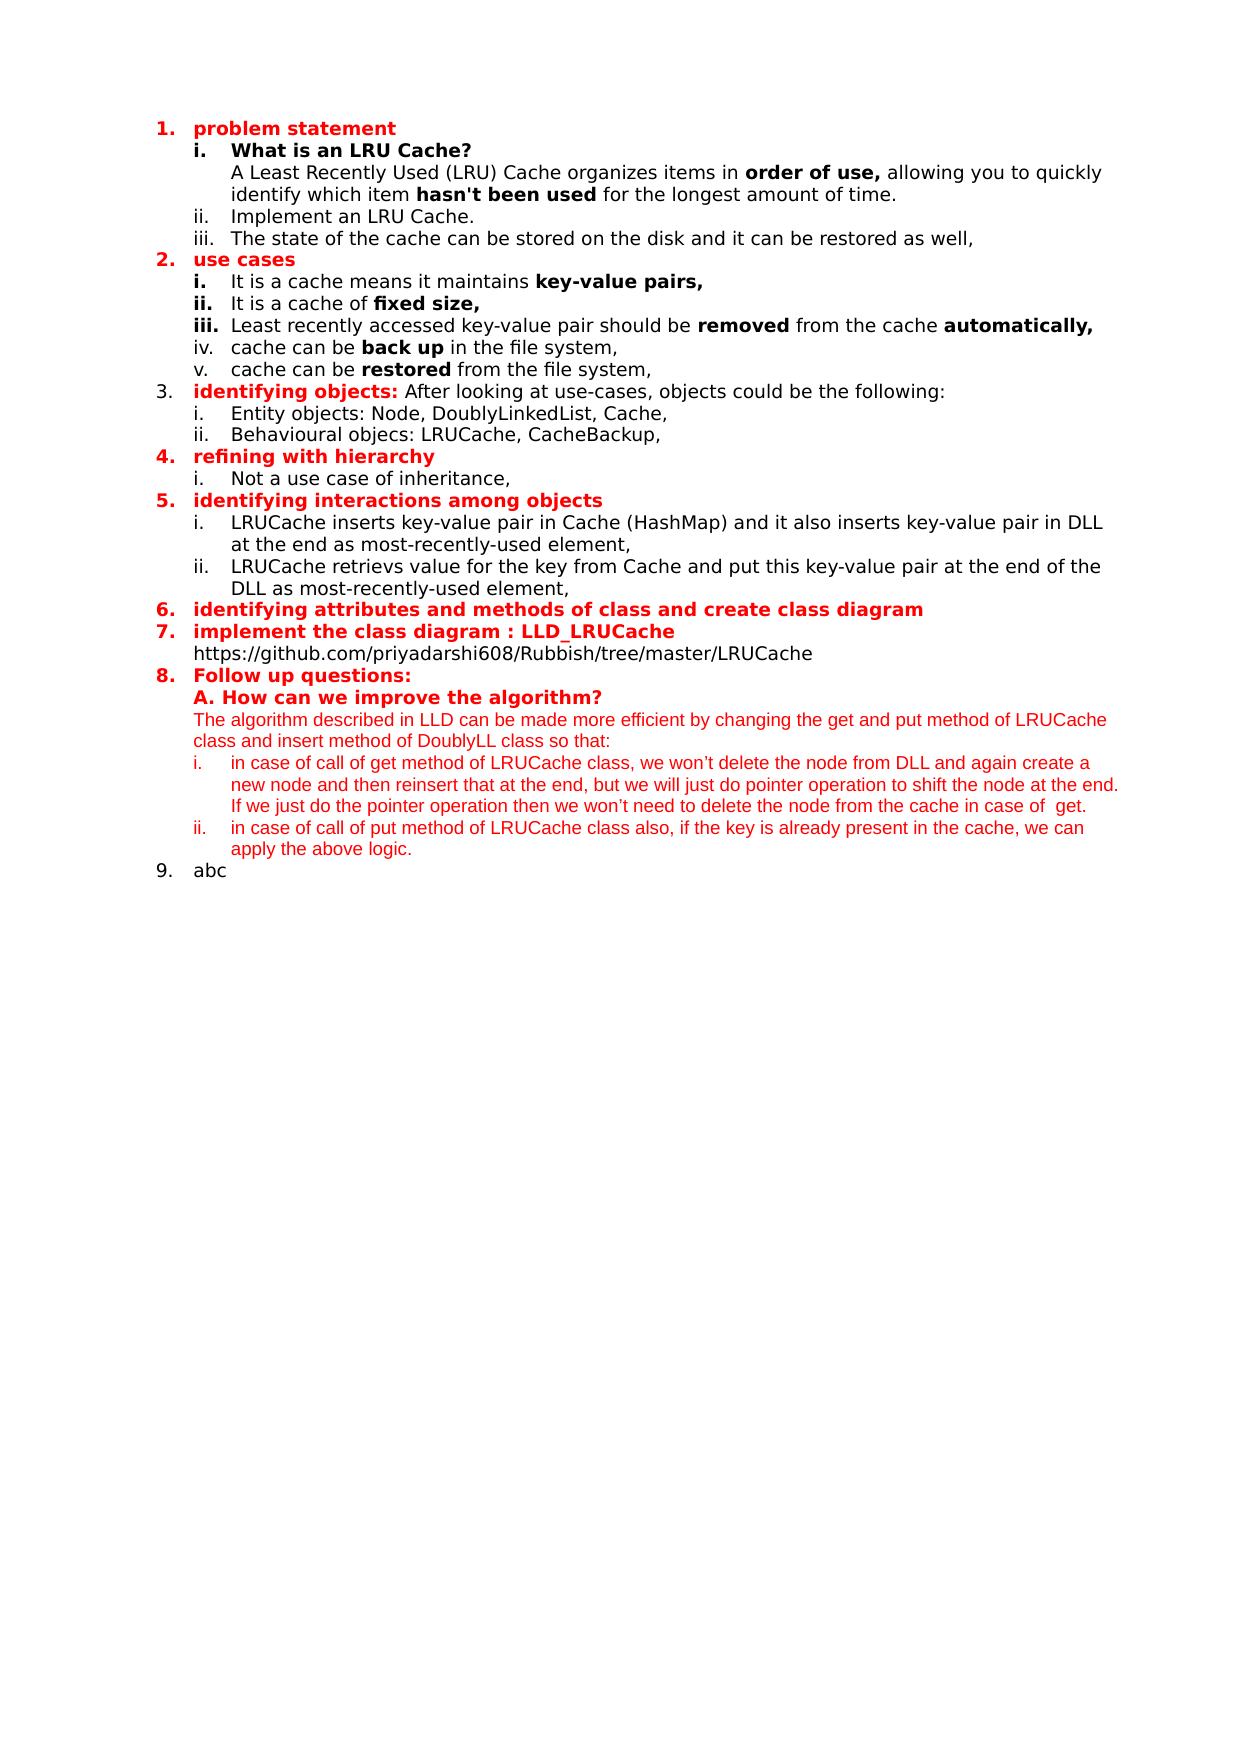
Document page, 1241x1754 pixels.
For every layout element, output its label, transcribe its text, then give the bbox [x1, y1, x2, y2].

list LRUCache inserts key-value pair in Cache (HashMap) and it also inserts key-value pair in DLL at the end as most-recently-used element, [193, 512, 1122, 556]
list Follow up questions: [156, 665, 1122, 687]
list Entity objects: Node, DoublyLinkedList, Cache, [193, 402, 1122, 424]
list Not a use case of inheritance, [193, 468, 1122, 490]
list problem statement [156, 118, 1122, 140]
list It is a cache means it maintains key-value pairs, [193, 271, 1122, 293]
list refining with hierarchy [156, 446, 1122, 468]
list in case of call of put method of LRUCache class also, if the key is already present in the cache, we can apply the above logic. [193, 817, 1122, 860]
list cache can be back up in the file system, [193, 337, 1122, 359]
list The algorithm described in LLD can be made more efficient by changing the get and put method of LRUCache class and insert method of DoublyLL class so that: [156, 709, 1122, 752]
list The state of the cache can be stored on the disk and it can be restored as well, [193, 227, 1122, 249]
list https://github.com/priyadarshi608/Rubbish/tree/master/LRUCache [156, 643, 1122, 665]
list use cases [156, 249, 1122, 271]
list LRUCache retrievs value for the key from Cache and put this key-value pair at the end of the DLL as most-recently-used element, [193, 556, 1122, 599]
list identifying objects: After looking at use-cases, objects could be the following: [156, 381, 1122, 402]
list abc [156, 860, 1122, 882]
list A. How can we improve the algorithm? [156, 687, 1122, 709]
list Implement an LRU Cache. [193, 206, 1122, 227]
list Least recently accessed key-value pair should be removed from the cache automatically, [193, 315, 1122, 337]
list Behavioural objecs: LRUCache, CacheBackup, [193, 424, 1122, 446]
list cache can be restored from the file system, [193, 359, 1122, 381]
list identifying interactions among objects [156, 490, 1122, 512]
list implement the class diagram : LLD_LRUCache [156, 621, 1122, 643]
list in case of call of get method of LRUCache class, we won’t delete the node from DLL and again create a new node and then reinsert that at the end, but we will just do pointer operation to shift the node at the end. If we just do the pointer operation then we won’t need to delete the node from the cache in case of get. [193, 752, 1122, 817]
list A Least Recently Used (LRU) Cache organizes items in order of use, allowing you to quickly identify which item hasn't been used for the longest amount of time. [193, 162, 1122, 206]
list What is an LRU Cache? [193, 140, 1122, 162]
list identifying attributes and methods of class and create class diagram [156, 599, 1122, 621]
list It is a cache of fixed size, [193, 293, 1122, 315]
